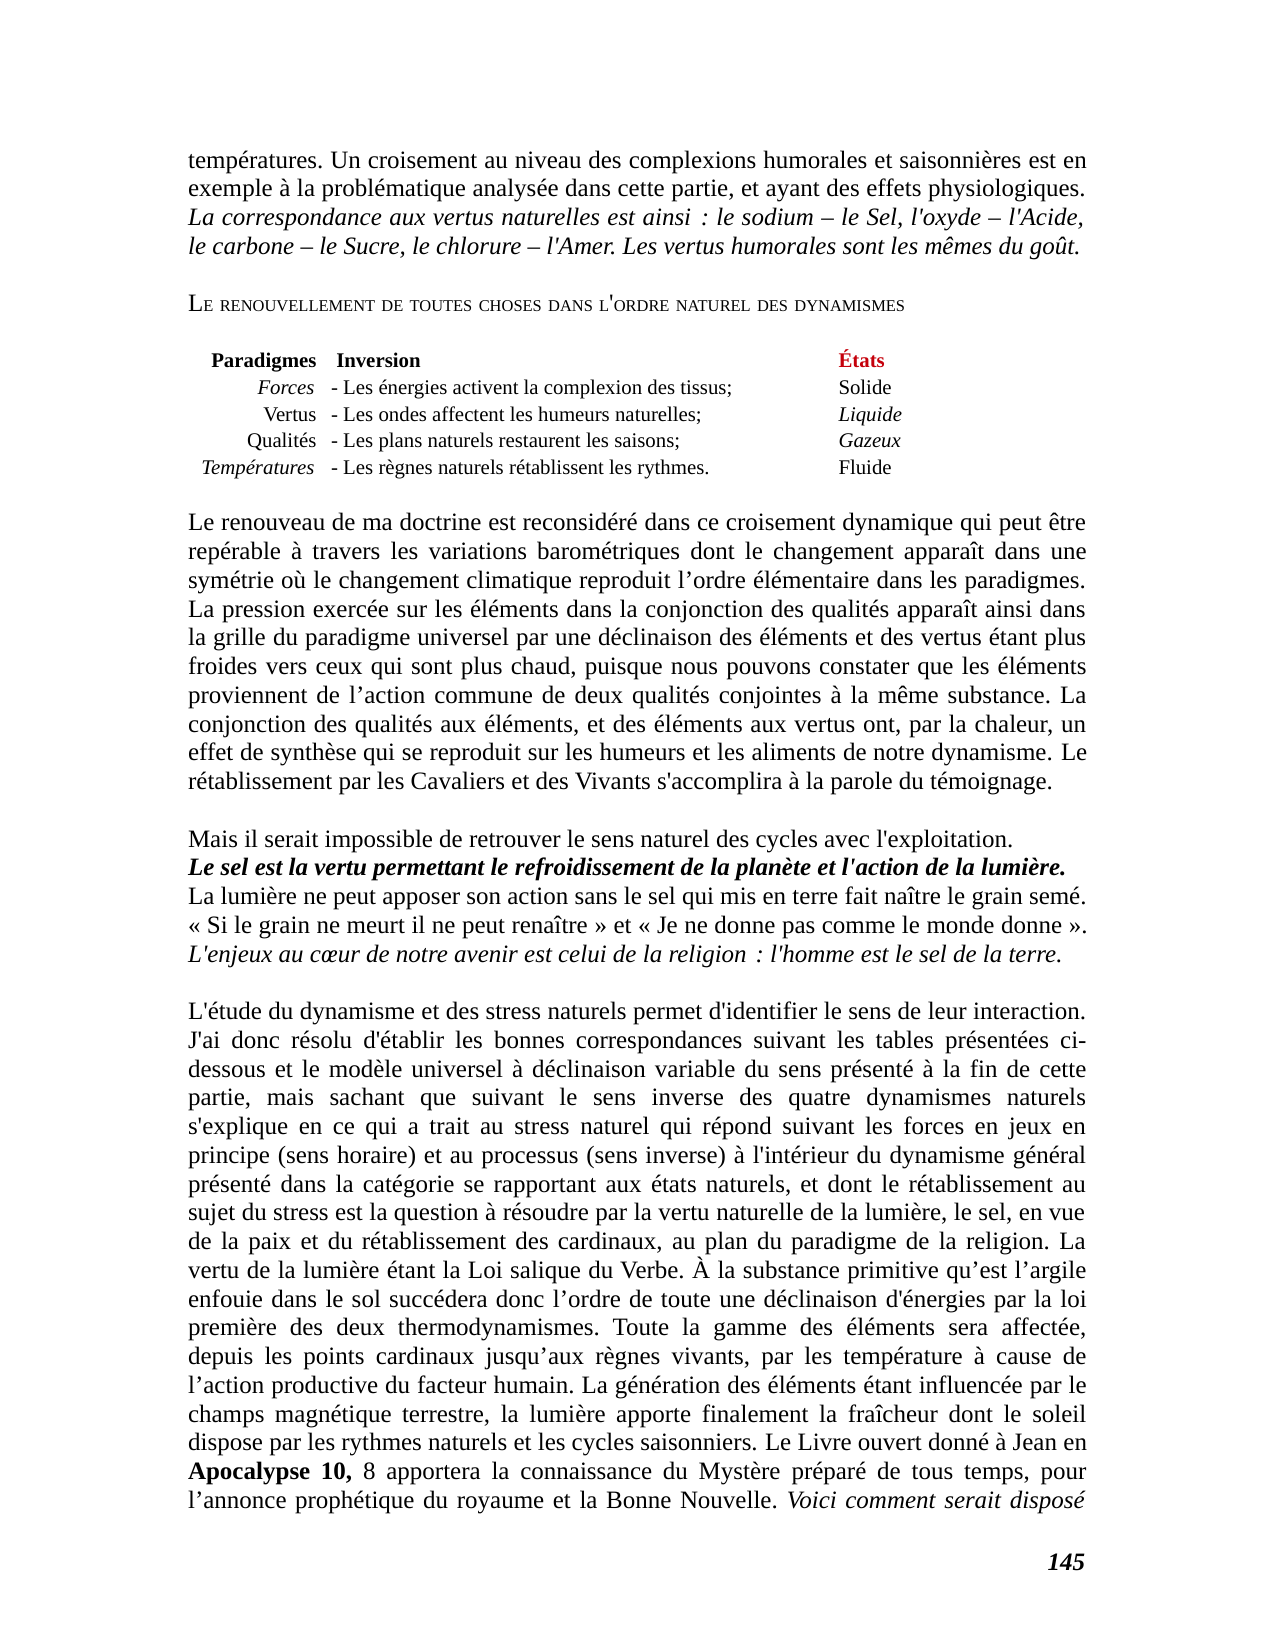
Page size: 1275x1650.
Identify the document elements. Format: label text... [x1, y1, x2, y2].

text « Si le grain ne meurt il ne peut renaître » et « Je ne donne pas comme le monde donne ». L'enjeux au cœur de notre avenir est celui de la religion : l'homme est le sel de la terre. [188, 910, 1087, 967]
text L'étude du dynamisme et des stress naturels permet d'identifier le sens de leur interaction. J'ai donc résolu d'établir les bonnes correspondances suivant les tables présentées ci-dessous et le modèle universel à déclinaison variable du sens présenté à la fin de cette partie, mais sachant que suivant le sens inverse des quatre dynamismes naturels s'explique en ce qui a trait au stress naturel qui répond suivant les forces en jeux en principe (sens horaire) et au processus (sens inverse) à l'intérieur du dynamisme général présenté dans la catégorie se rapportant aux états naturels, et dont le rétablissement au sujet du stress est la question à résoudre par la vertu naturelle de la lumière, le sel, en vue de la paix et du rétablissement des cardinaux, au plan du paradigme de la religion. La vertu de la lumière étant la Loi salique du Verbe. À la substance primitive qu’est l’argile enfouie dans le sol succédera donc l’ordre de toute une déclinaison d'énergies par la loi première des deux thermodynamismes. Toute la gamme des éléments sera affectée, depuis les points cardinaux jusqu’aux règnes vivants, par les température à cause de l’action productive du facteur humain. La génération des éléments étant influencée par le champs magnétique terrestre, la lumière apporte finalement la fraîcheur dont le soleil dispose par les rythmes naturels et les cycles saisonniers. Le Livre ouvert donné à Jean en Apocalypse 10, 8 apportera la connaissance du Mystère préparé de tous temps, pour l’annonce prophétique du royaume et la Bonne Nouvelle. Voici comment serait disposé [188, 996, 1087, 1514]
table_header Paradigmes [179, 346, 323, 372]
text La lumière ne peut apposer son action sans le sel qui mis en terre fait naître le grain semé. [188, 881, 1087, 910]
table_header [703, 346, 831, 372]
text températures. Un croisement au niveau des complexions humorales et saisonnières est en exemple à la problématique analysée dans cette partie, et ayant des effets physiologiques. La correspondance aux vertus naturelles est ainsi : le sodium – le Sel, l'oxyde – l'Acide, le carbone – le Sucre, le chlorure – l'Amer. Les vertus humorales sont les mêmes du goût. [188, 145, 1087, 260]
table_header Inversion [324, 346, 450, 372]
text Le renouvellement de toutes choses dans l'ordre naturel des dynamismes [188, 288, 1087, 317]
table_header États [831, 346, 1032, 372]
table_cell - Les énergies activent la complexion des tissus; [324, 373, 831, 399]
table_cell - Les plans naturels restaurent les saisons; [324, 426, 831, 452]
table_header [576, 346, 703, 372]
table_cell Gazeux [831, 426, 1032, 452]
text Le renouveau de ma doctrine est reconsidéré dans ce croisement dynamique qui peut être repérable à travers les variations barométriques dont le changement apparaît dans une symétrie où le changement climatique reproduit l’ordre élémentaire dans les paradigmes. La pression exercée sur les éléments dans la conjonction des qualités apparaît ainsi dans la grille du paradigme universel par une déclinaison des éléments et des vertus étant plus froides vers ceux qui sont plus chaud, puisque nous pouvons constater que les éléments proviennent de l’action commune de deux qualités conjointes à la même substance. La conjonction des qualités aux éléments, et des éléments aux vertus ont, par la chaleur, un effet de synthèse qui se reproduit sur les humeurs et les aliments de notre dynamisme. Le rétablissement par les Cavaliers et des Vivants s'accomplira à la parole du témoignage. [188, 507, 1087, 795]
table_cell - Les règnes naturels rétablissent les rythmes. [324, 452, 831, 479]
text Mais il serait impossible de retrouver le sens naturel des cycles avec l'exploitation. [188, 824, 1087, 852]
table_cell Qualités [179, 426, 323, 452]
table_cell Vertus [179, 399, 323, 426]
table_cell - Les ondes affectent les humeurs naturelles; [324, 399, 831, 426]
table_cell Températures [179, 452, 323, 479]
table_cell Forces [179, 373, 323, 399]
table_cell Liquide [831, 399, 1032, 426]
table_cell Fluide [831, 452, 1032, 479]
table_header [450, 346, 576, 372]
text Le sel est la vertu permettant le refroidissement de la planète et l'action de la lumière. [188, 852, 1087, 881]
table_cell Solide [831, 373, 1032, 399]
